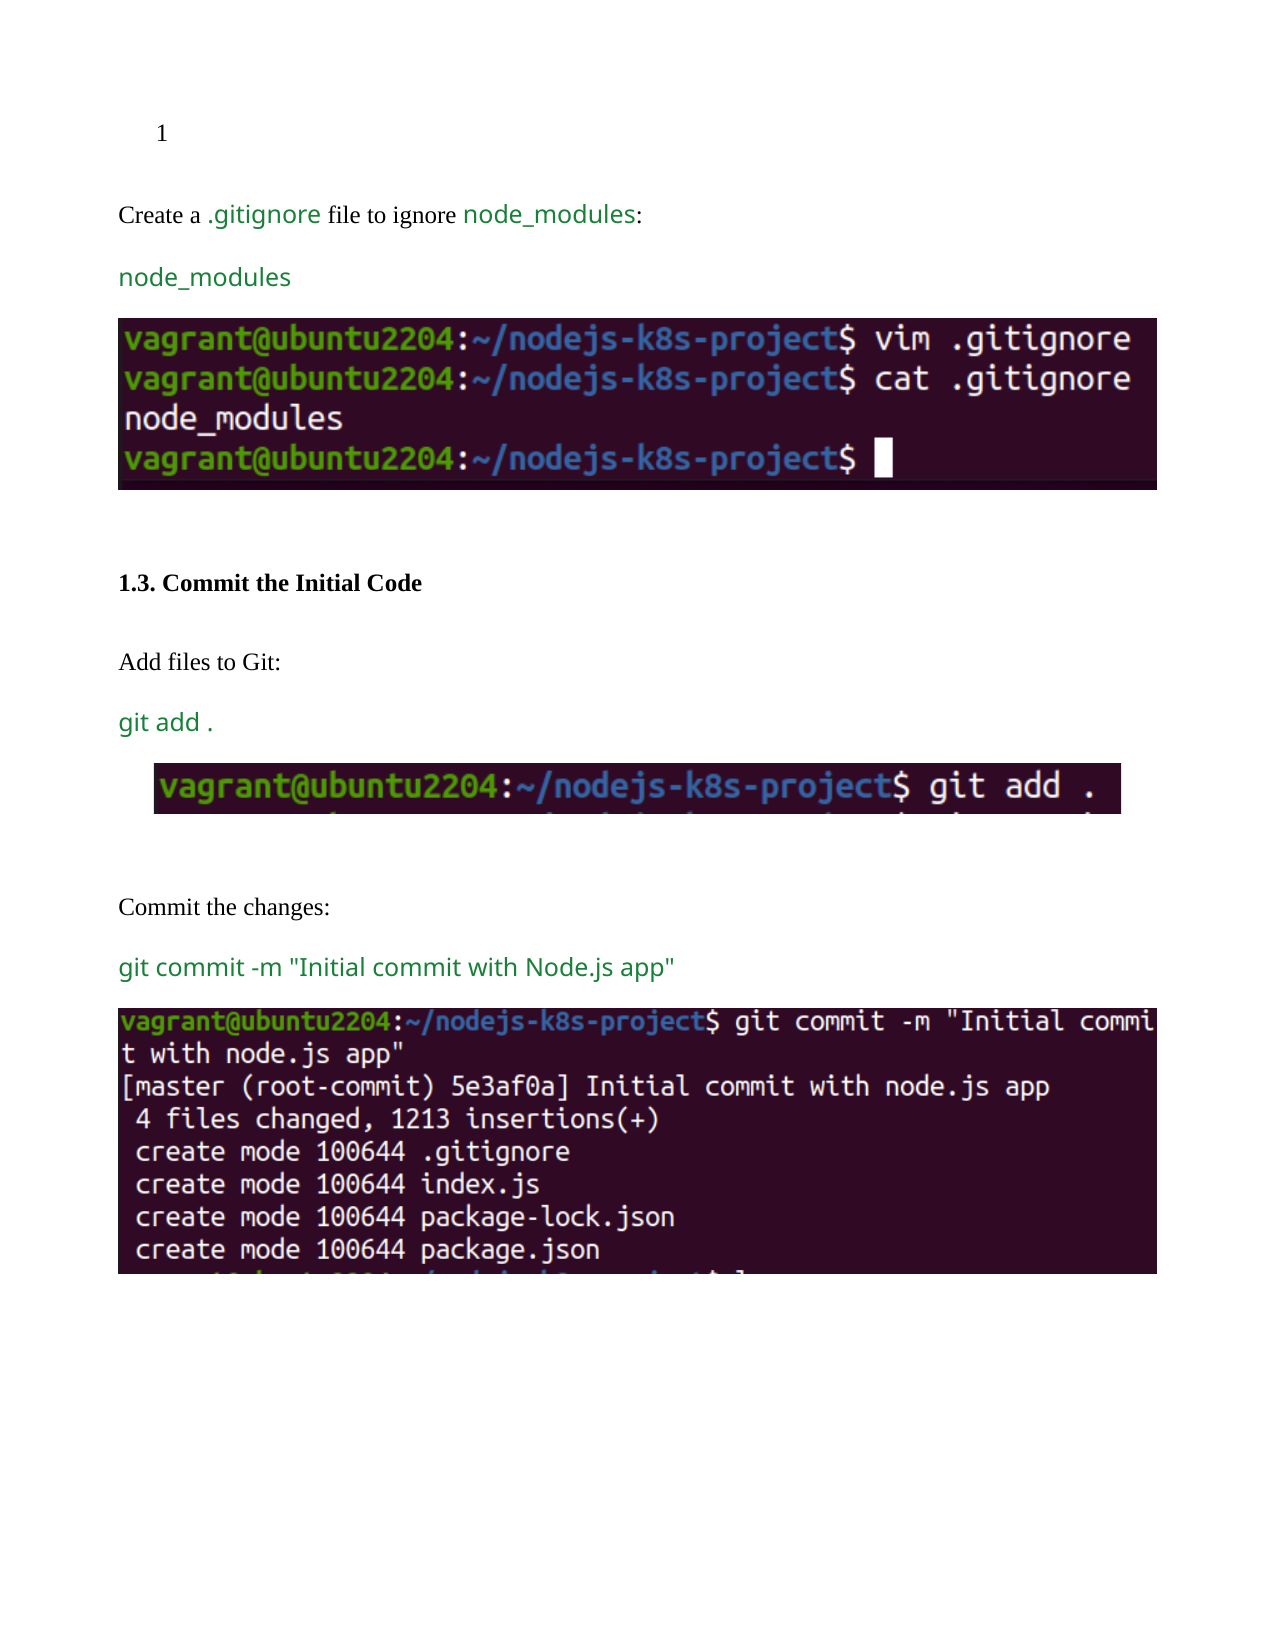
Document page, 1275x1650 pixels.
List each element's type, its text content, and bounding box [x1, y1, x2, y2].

picture [153, 763, 1122, 814]
text Commit the changes: git commit -m "Initial commit with Node.js app" [118, 892, 1157, 984]
text Create a .gitignore file to ignore node_modules: node_modules [118, 197, 1157, 294]
picture [118, 318, 1157, 490]
picture [118, 1008, 1157, 1274]
text Add files to Git: git add . [118, 647, 1157, 739]
text 1.3. Commit the Initial Code [118, 568, 1157, 597]
